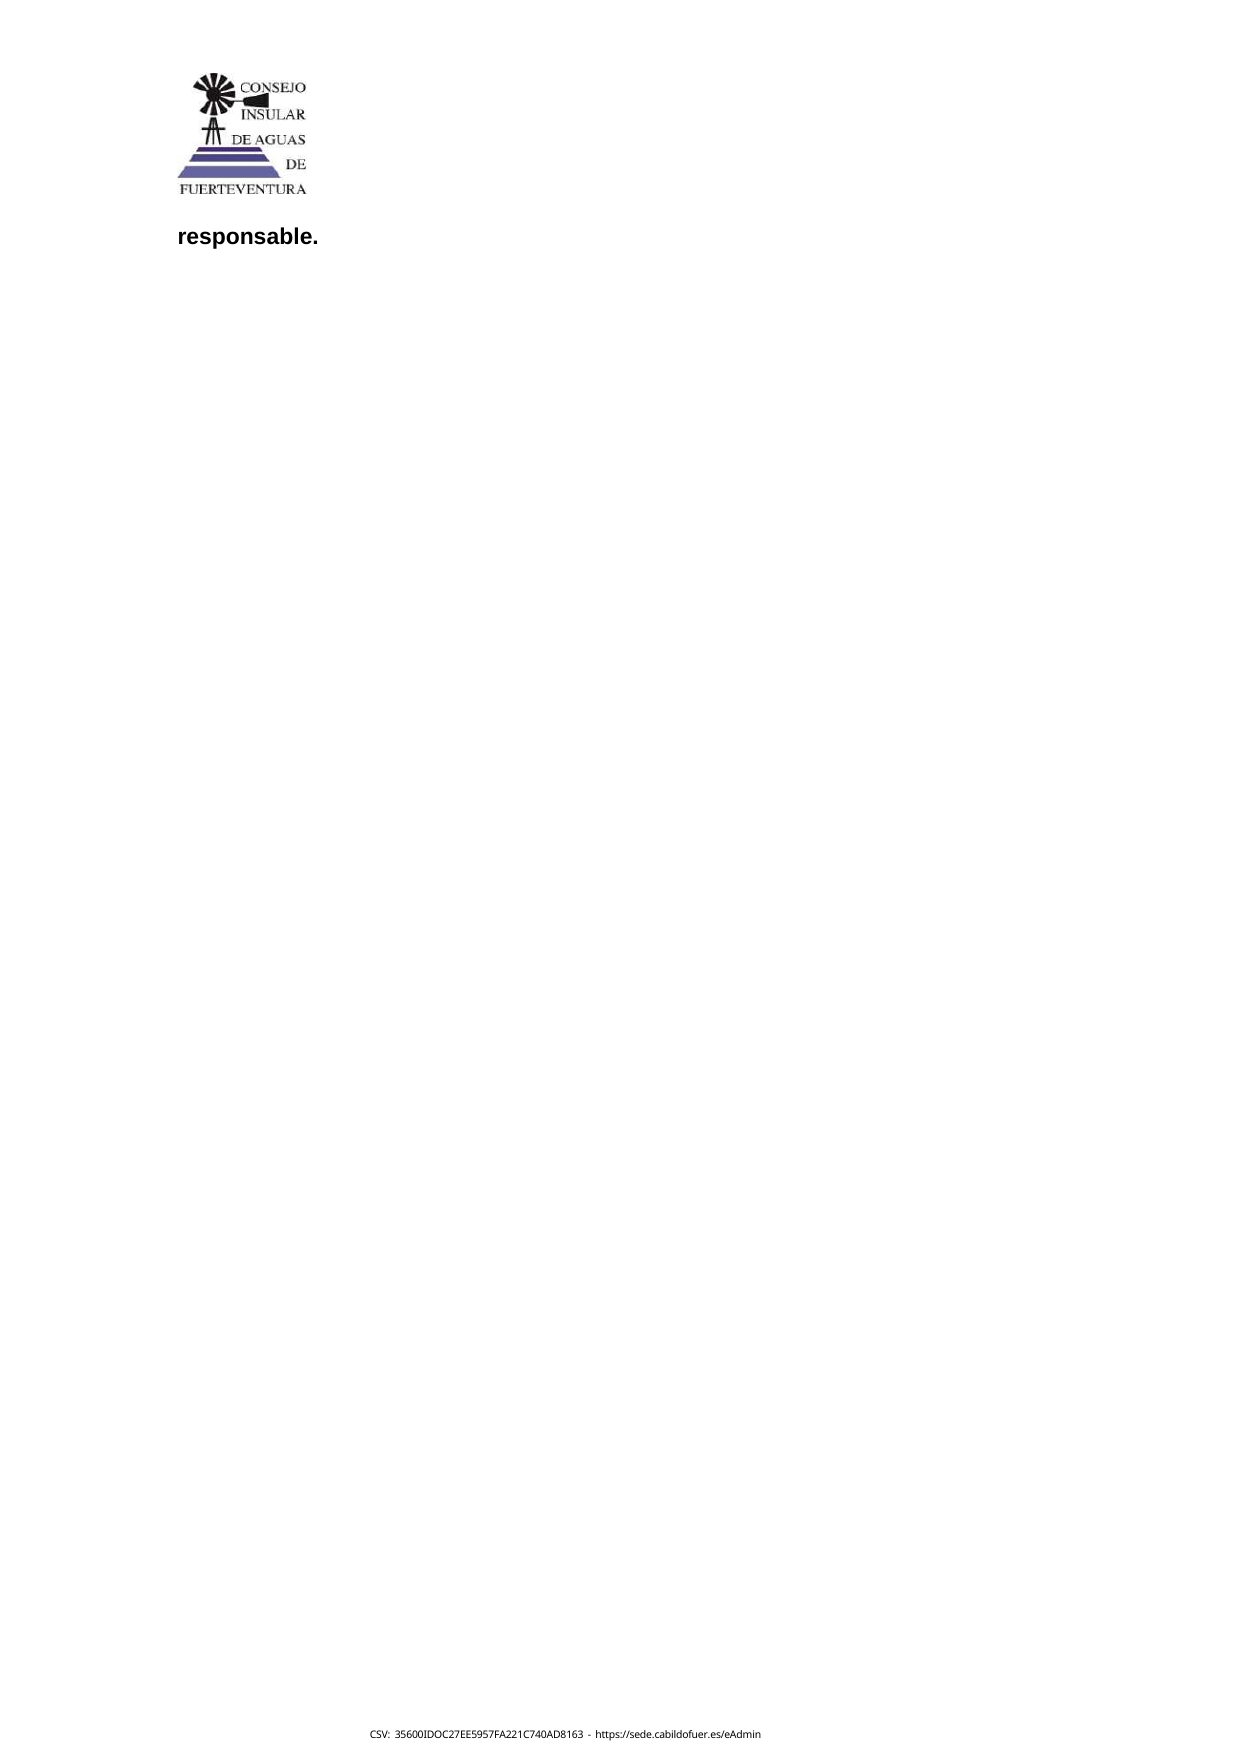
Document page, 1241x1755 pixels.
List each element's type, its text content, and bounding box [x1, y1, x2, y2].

text responsable. [177, 223, 1064, 249]
